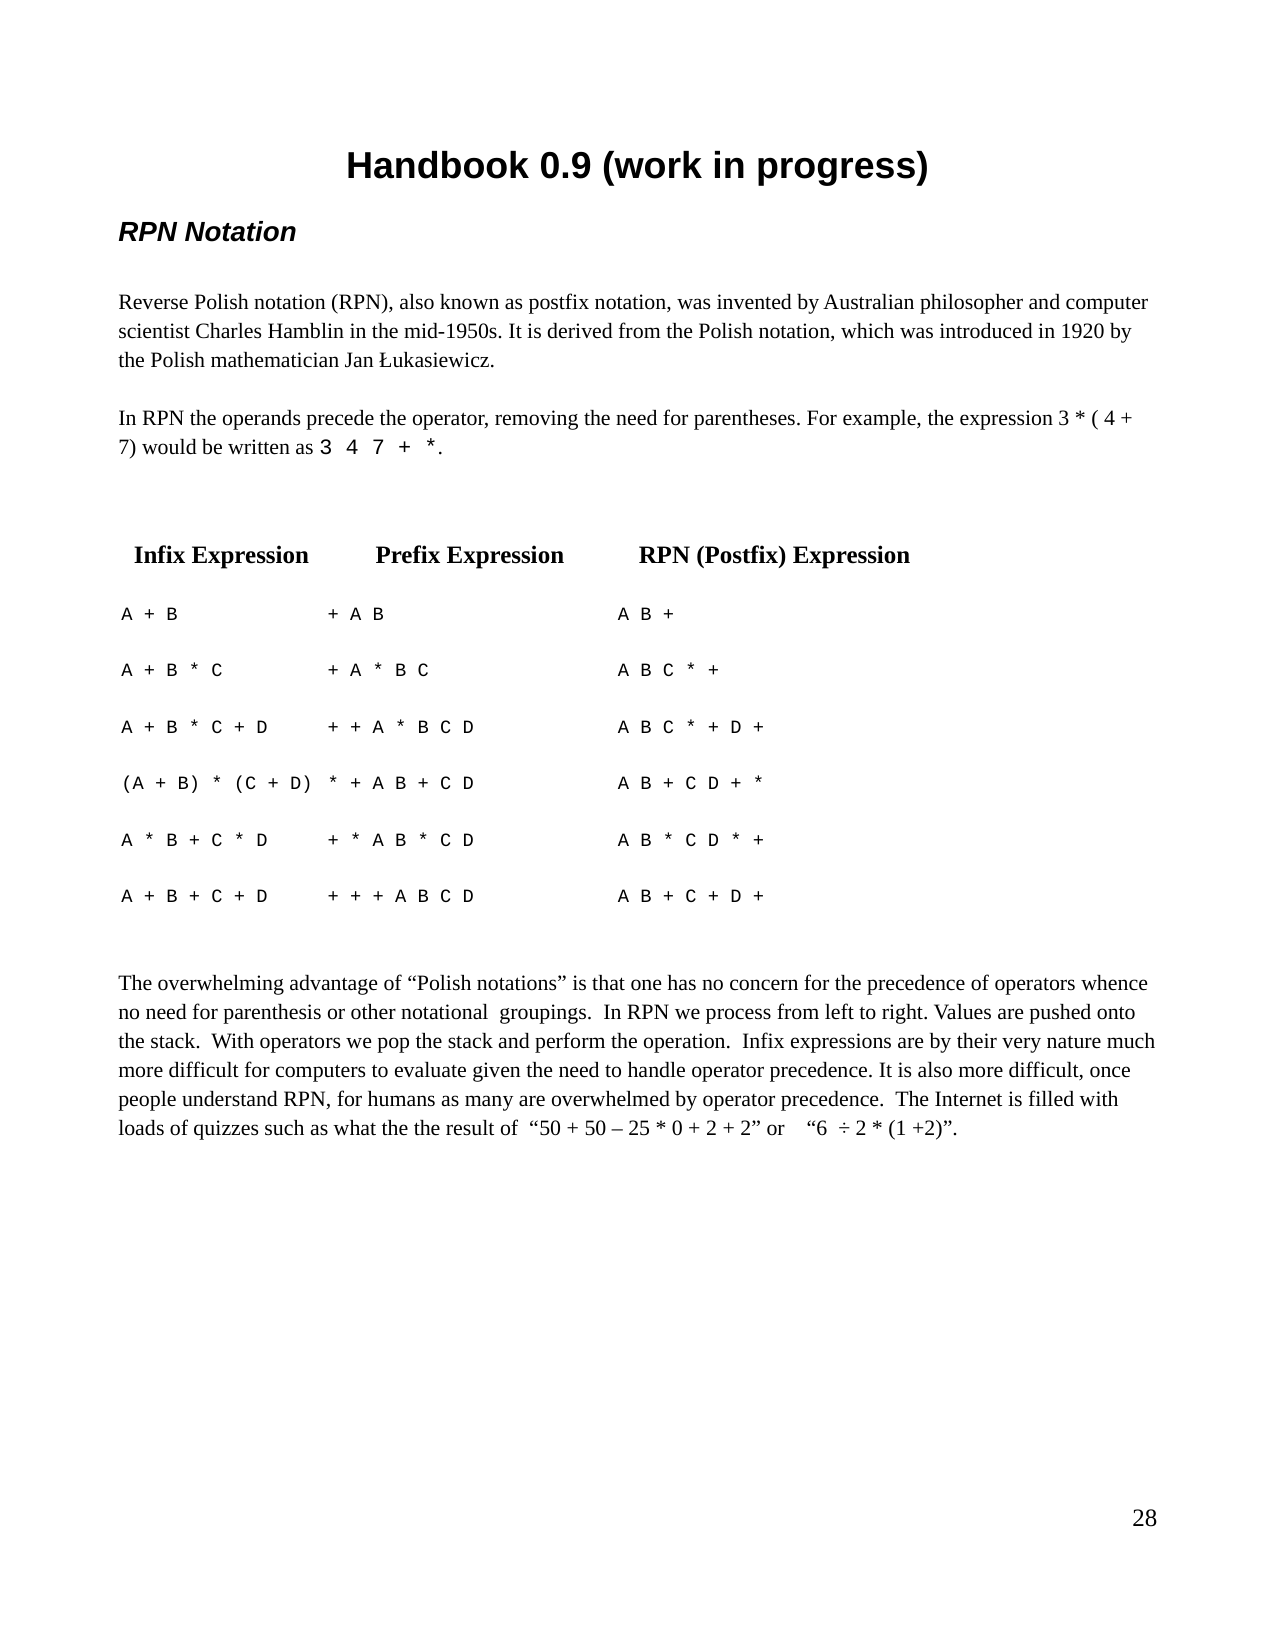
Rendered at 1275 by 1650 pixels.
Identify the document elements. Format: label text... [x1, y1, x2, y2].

table_cell A B C * + D + [615, 715, 934, 771]
table_cell A + B [118, 602, 324, 658]
table_cell + + + A B C D [325, 884, 615, 941]
table_cell A + B * C [118, 658, 324, 715]
table_header Infix Expression [118, 538, 324, 602]
table_header Prefix Expression [325, 538, 615, 602]
table_cell + A * B C [325, 658, 615, 715]
table_cell (A + B) * (C + D) [118, 771, 324, 828]
table_cell A + B + C + D [118, 884, 324, 941]
table_cell A B * C D * + [615, 828, 934, 884]
text Reverse Polish notation (RPN), also known as postfix notation, was invented by Australian philosopher and computer scientist Charles Hamblin in the mid-1950s. It is derived from the Polish notation, which was introduced in 1920 by the Polish mathematician Jan Łukasiewicz. [118, 260, 1157, 372]
table_cell A B + C D + * [615, 771, 934, 828]
table_cell + + A * B C D [325, 715, 615, 771]
subtitle RPN Notation [118, 216, 1157, 248]
table_cell A B C * + [615, 658, 934, 715]
table_cell A B + C + D + [615, 884, 934, 941]
text In RPN the operands precede the operator, removing the need for parentheses. For example, the expression 3 * ( 4 + 7) would be written as 3 4 7 + *. [118, 376, 1157, 461]
table_cell + A B [325, 602, 615, 658]
table_cell A B + [615, 602, 934, 658]
text The overwhelming advantage of “Polish notations” is that one has no concern for the precedence of operators whence no need for parenthesis or other notational groupings. In RPN we process from left to right. Values are pushed onto the stack. With operators we pop the stack and perform the operation. Infix expressions are by their very nature much more difficult for computers to evaluate given the need to handle operator precedence. It is also more difficult, once people understand RPN, for humans as many are overwhelmed by operator precedence. The Internet is filled with loads of quizzes such as what the the result of “50 + 50 – 25 * 0 + 2 + 2” or “6 ÷ 2 * (1 +2)”. [118, 970, 1157, 1140]
table_header RPN (Postfix) Expression [615, 538, 934, 602]
table_cell A + B * C + D [118, 715, 324, 771]
table_cell A * B + C * D [118, 828, 324, 884]
table_cell + * A B * C D [325, 828, 615, 884]
table_cell * + A B + C D [325, 771, 615, 828]
